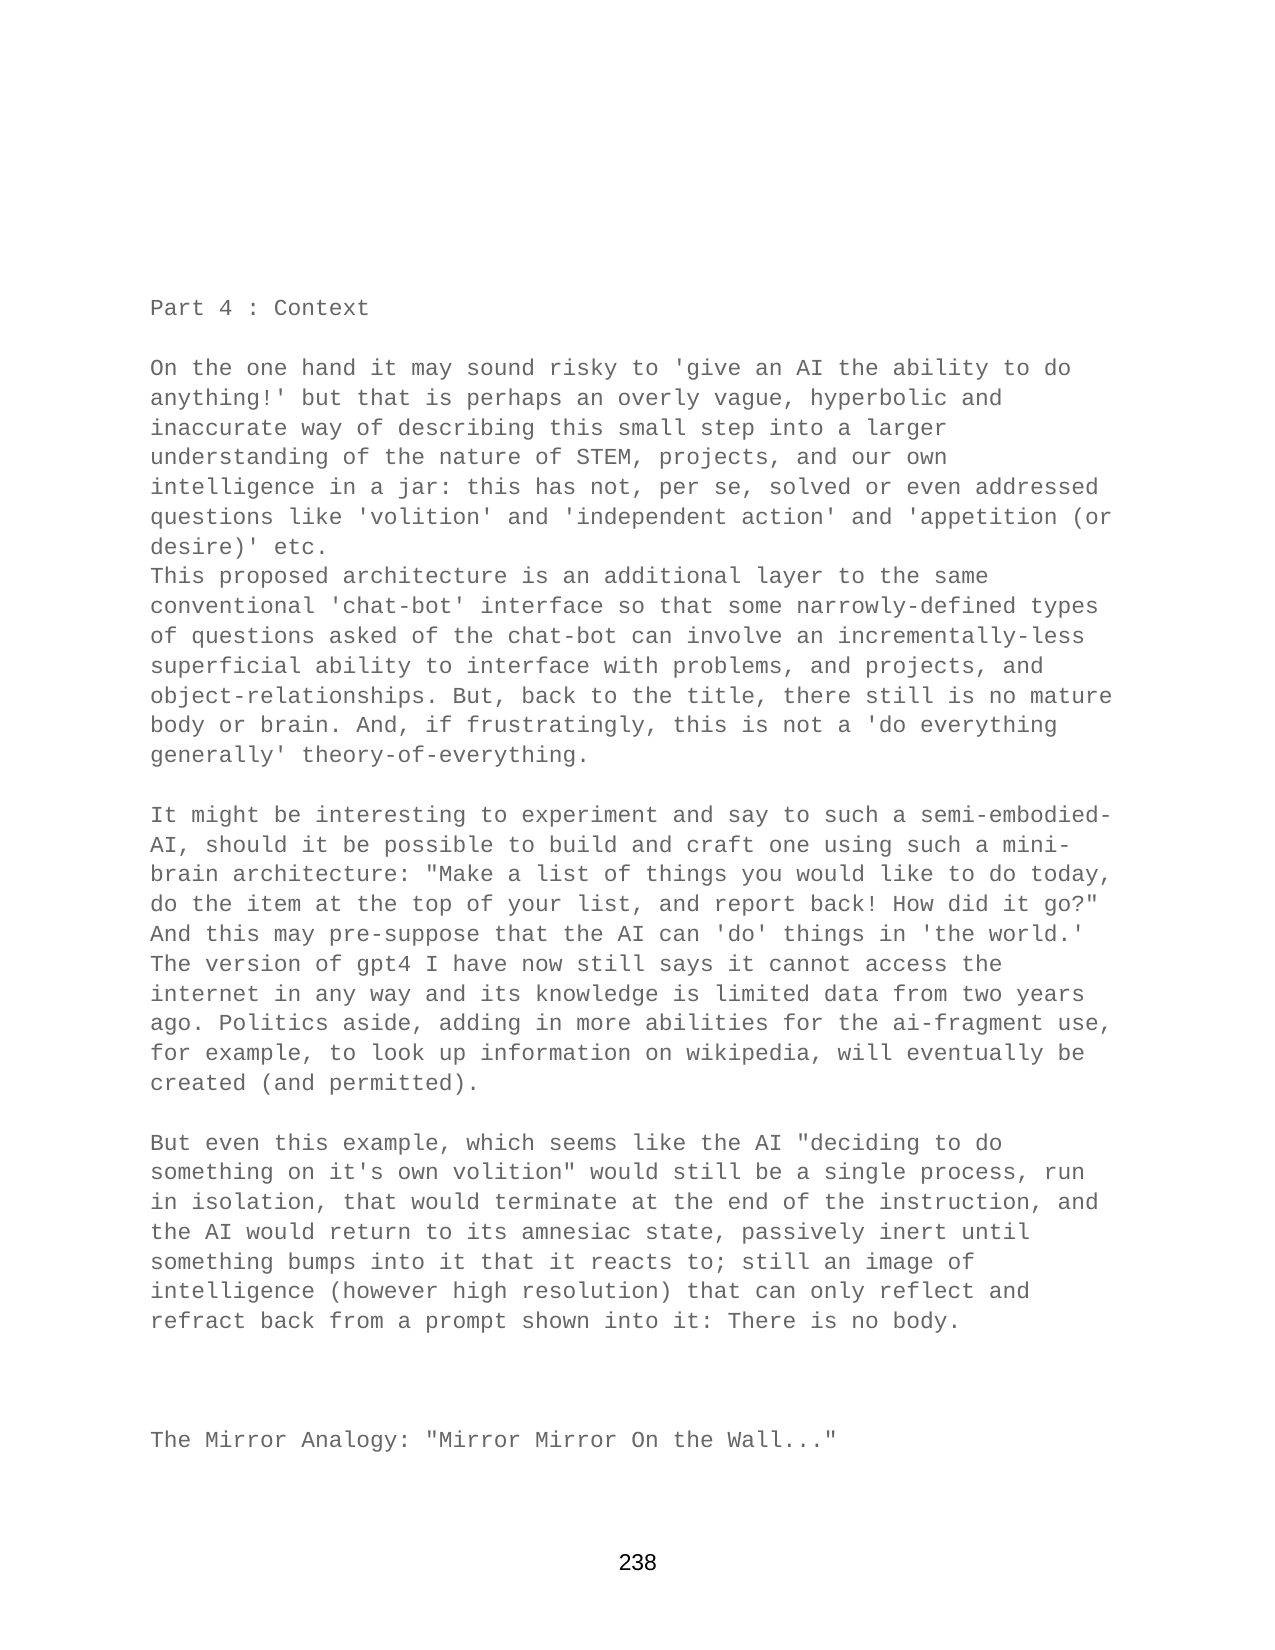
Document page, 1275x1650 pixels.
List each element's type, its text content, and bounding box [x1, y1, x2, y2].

text It might be interesting to experiment and say to such a semi-embodied-AI, should it be possible to build and craft one using such a mini-brain architecture: "Make a list of things you would like to do today, do the item at the top of your list, and report back! How did it go?" And this may pre-suppose that the AI can 'do' things in 'the world.' The version of gpt4 I have now still says it cannot access the internet in any way and its knowledge is limited data from two years ago. Politics aside, adding in more abilities for the ai-fragment use, for example, to look up information on wikipedia, will eventually be created (and permitted). [150, 803, 1125, 1097]
text Part 4 : Context [150, 297, 1125, 323]
text On the one hand it may sound risky to 'give an AI the ability to do anything!' but that is perhaps an overly vague, hyperbolic and inaccurate way of describing this small step into a larger understanding of the nature of STEM, projects, and our own intelligence in a jar: this has not, per se, solved or even addressed questions like 'volition' and 'independent action' and 'appetition (or desire)' etc. [150, 356, 1125, 561]
text This proposed architecture is an additional layer to the same conventional 'chat-bot' interface so that some narrowly-defined types of questions asked of the chat-bot can involve an incrementally-less superficial ability to interface with problems, and projects, and object-relationships. But, back to the title, there still is no mature body or brain. And, if frustratingly, this is not a 'do everything generally' theory-of-everything. [150, 565, 1125, 769]
text But even this example, which seems like the AI "deciding to do something on it's own volition" would still be a single process, run in isolation, that would terminate at the end of the instruction, and the AI would return to its amnesiac state, passively inert until something bumps into it that it reacts to; still an image of intelligence (however high resolution) that can only reflect and refract back from a prompt shown into it: There is no body. [150, 1131, 1125, 1336]
text The Mirror Analogy: "Mirror Mirror On the Wall..." [150, 1429, 1125, 1455]
